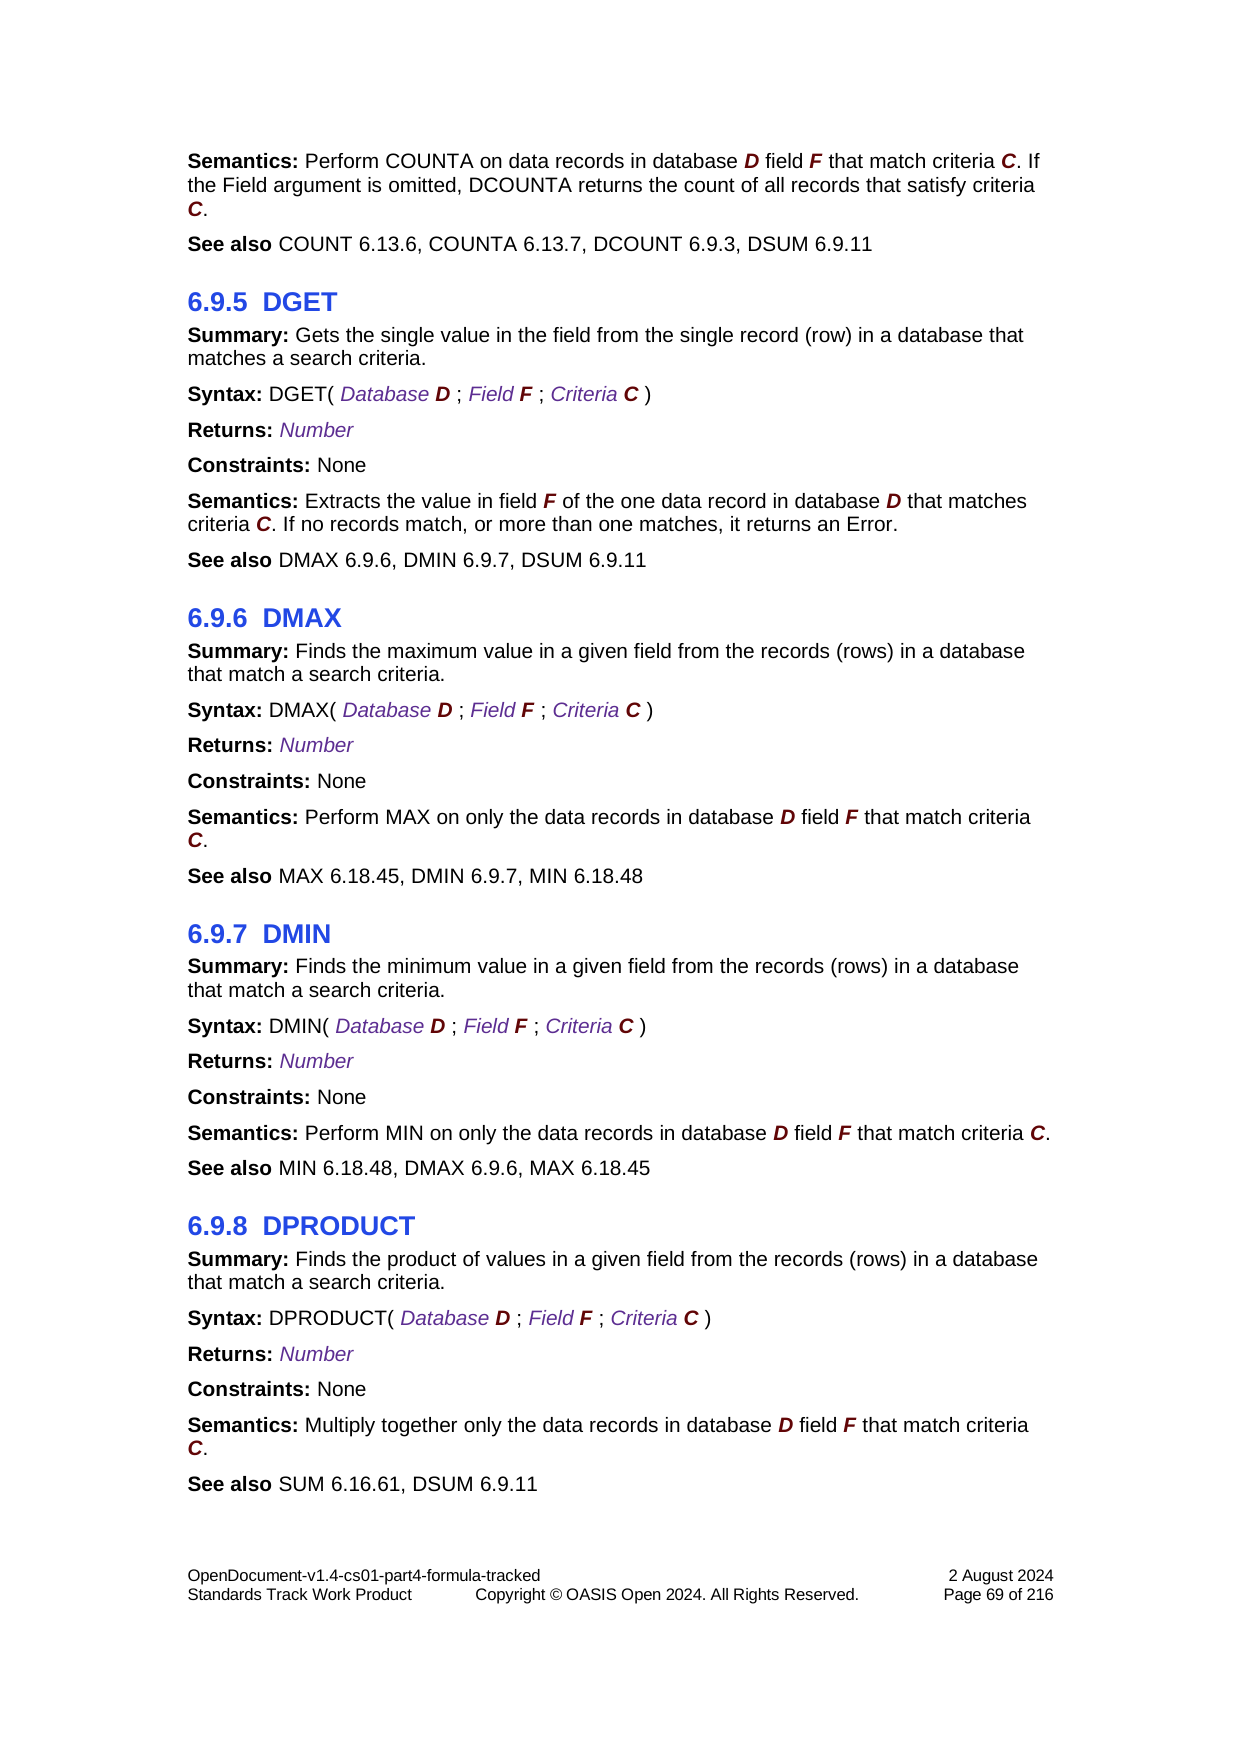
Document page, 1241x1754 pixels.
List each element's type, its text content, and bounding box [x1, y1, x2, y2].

text Summary: Gets the single value in the field from the single record (row) in a database that matches a search criteria. [187, 323, 1053, 370]
text Summary: Finds the minimum value in a given field from the records (rows) in a database that match a search criteria. [187, 955, 1053, 1002]
text Returns: Number [187, 418, 1053, 442]
text Summary: Finds the maximum value in a given field from the records (rows) in a database that match a search criteria. [187, 639, 1053, 686]
text See also COUNT 6.13.6, COUNTA 6.13.7, DCOUNT 6.9.3, DSUM 6.9.11 [187, 233, 1053, 256]
text See also MIN 6.18.48, DMAX 6.9.6, MAX 6.18.45 [187, 1157, 1053, 1180]
text Constraints: None [187, 1085, 1053, 1109]
subtitle DGET [187, 287, 1053, 317]
text Constraints: None [187, 1378, 1053, 1401]
subtitle DMAX [187, 603, 1053, 633]
text Syntax: DMAX( Database D ; Field F ; Criteria C ) [187, 698, 1053, 722]
text Semantics: Perform MIN on only the data records in database D field F that match criteria C. [187, 1121, 1053, 1144]
text See also SUM 6.16.61, DSUM 6.9.11 [187, 1472, 1053, 1496]
text Semantics: Perform MAX on only the data records in database D field F that match criteria C. [187, 805, 1053, 852]
text Semantics: Extracts the value in field F of the one data record in database D that matches criteria C. If no records match, or more than one matches, it returns an Error. [187, 489, 1053, 536]
text Syntax: DMIN( Database D ; Field F ; Criteria C ) [187, 1014, 1053, 1038]
text Semantics: Perform COUNTA on data records in database D field F that match criteria C. If the Field argument is omitted, DCOUNTA returns the count of all records that satisfy criteria C. [187, 150, 1053, 221]
text Returns: Number [187, 1342, 1053, 1366]
text Summary: Finds the product of values in a given field from the records (rows) in a database that match a search criteria. [187, 1247, 1053, 1294]
text See also MAX 6.18.45, DMIN 6.9.7, MIN 6.18.48 [187, 864, 1053, 888]
text Constraints: None [187, 769, 1053, 793]
subtitle DMIN [187, 919, 1053, 949]
text Semantics: Multiply together only the data records in database D field F that match criteria C. [187, 1413, 1053, 1460]
text Returns: Number [187, 734, 1053, 757]
text Constraints: None [187, 454, 1053, 477]
text See also DMAX 6.9.6, DMIN 6.9.7, DSUM 6.9.11 [187, 548, 1053, 572]
text Syntax: DPRODUCT( Database D ; Field F ; Criteria C ) [187, 1306, 1053, 1330]
text Syntax: DGET( Database D ; Field F ; Criteria C ) [187, 382, 1053, 406]
subtitle DPRODUCT [187, 1211, 1053, 1241]
text Returns: Number [187, 1050, 1053, 1073]
